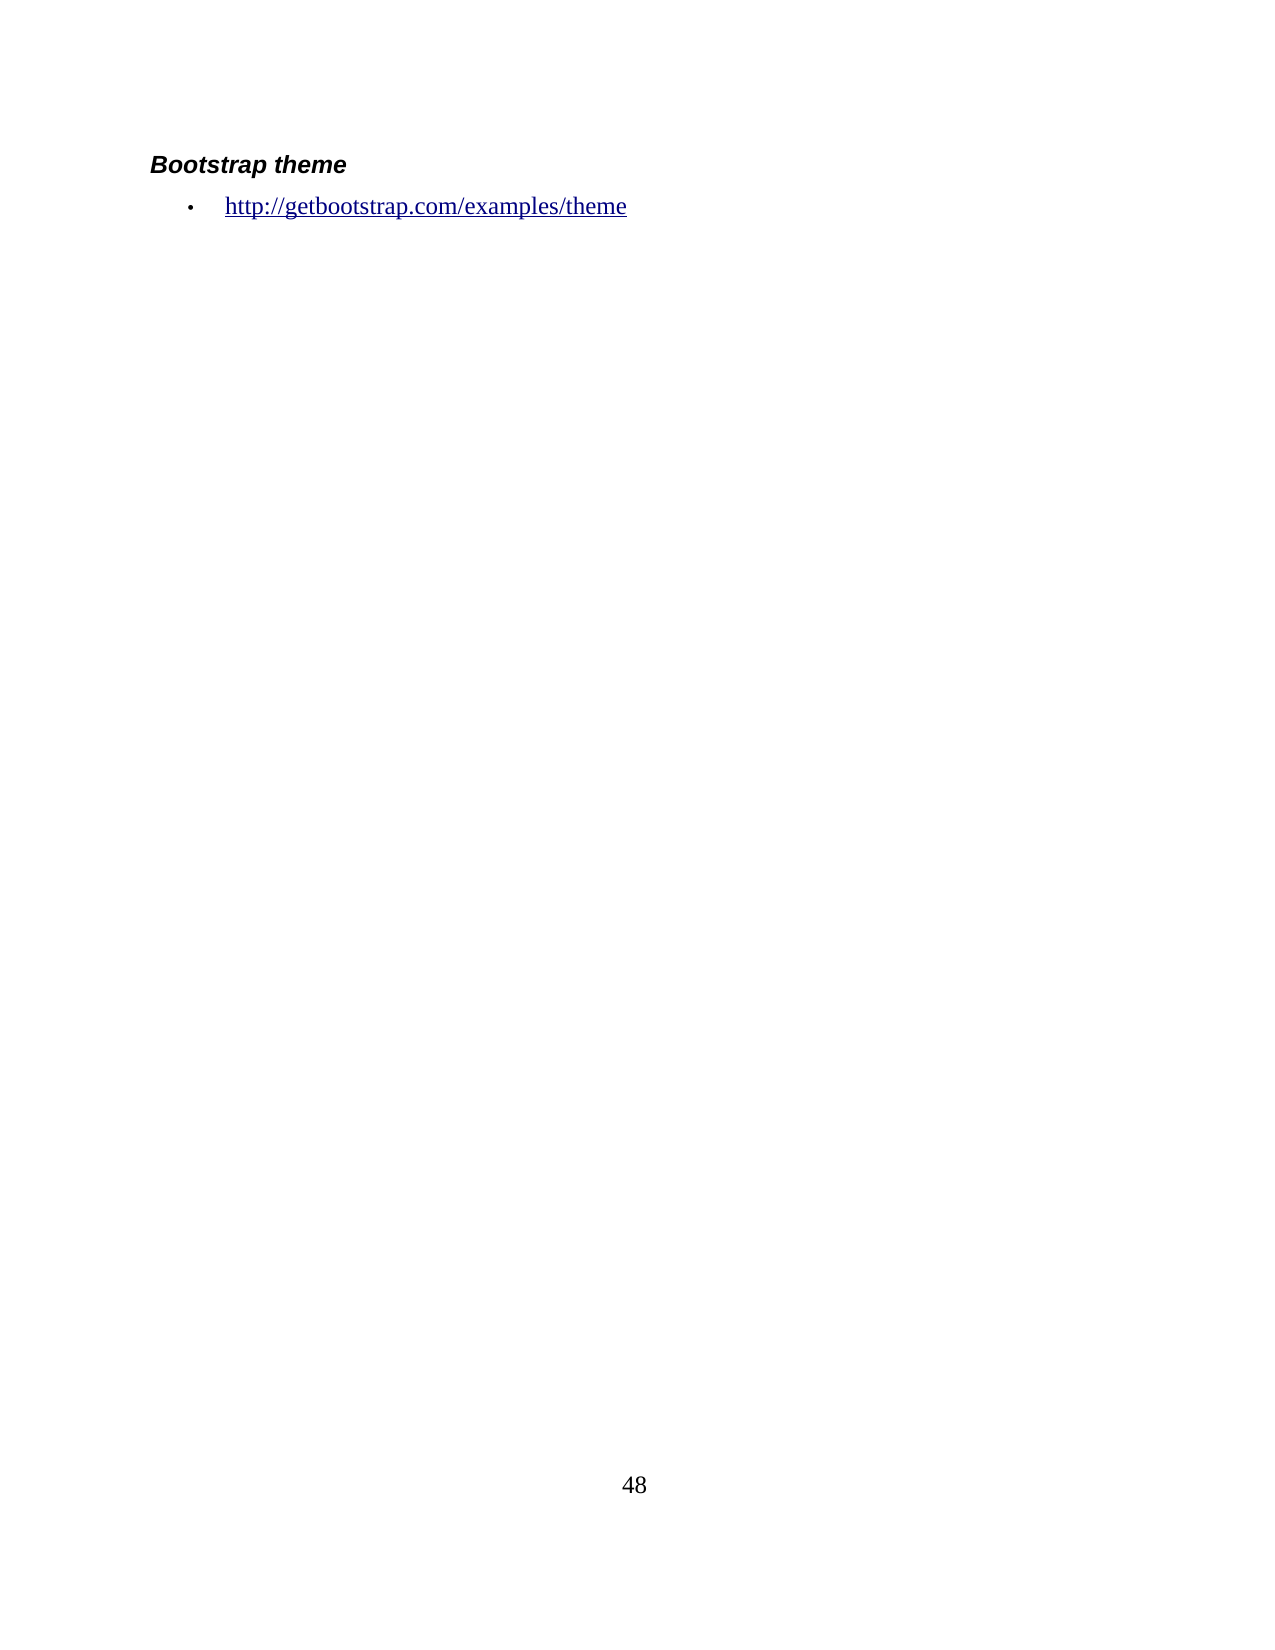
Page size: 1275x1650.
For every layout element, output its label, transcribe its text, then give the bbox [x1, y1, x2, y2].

subtitle Bootstrap theme [150, 150, 1125, 178]
list http://getbootstrap.com/examples/theme [187, 191, 1125, 220]
